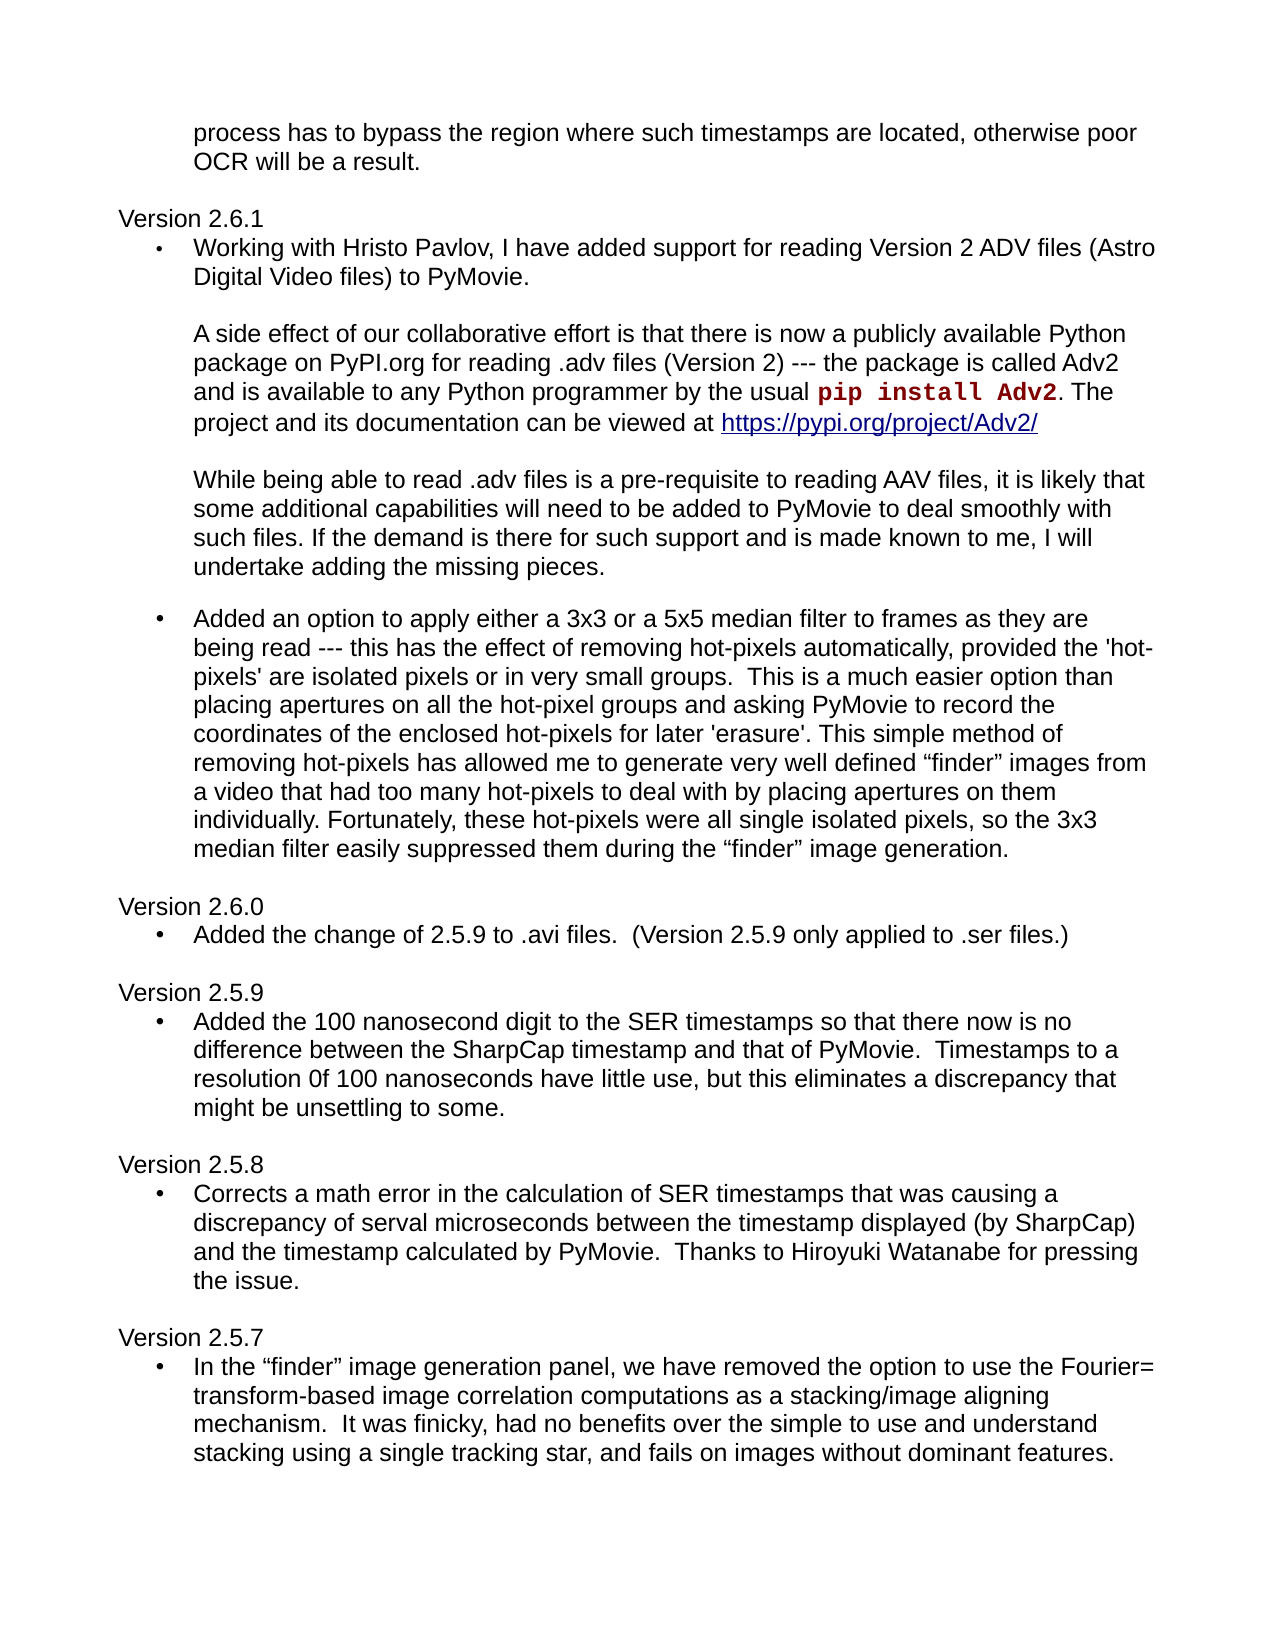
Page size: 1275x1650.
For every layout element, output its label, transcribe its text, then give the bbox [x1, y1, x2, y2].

list Added the change of 2.5.9 to .avi files. (Version 2.5.9 only applied to .ser files.) [156, 920, 1157, 978]
list Added the 100 nanosecond digit to the SER timestamps so that there now is no difference between the SharpCap timestamp and that of PyMovie. Timestamps to a resolution 0f 100 nanoseconds have little use, but this eliminates a discrepancy that might be unsettling to some. [156, 1007, 1157, 1151]
list Corrects a math error in the calculation of SER timestamps that was causing a discrepancy of serval microseconds between the timestamp displayed (by SharpCap) and the timestamp calculated by PyMovie. Thanks to Hiroyuki Watanabe for pressing the issue. [156, 1179, 1157, 1294]
text Version 2.6.1 [118, 204, 1157, 233]
text Version 2.6.0 [118, 892, 1157, 920]
list In the “finder” image generation panel, we have removed the option to use the Fourier= transform-based image correlation computations as a stacking/image aligning mechanism. It was finicky, had no benefits over the simple to use and understand stacking using a single tracking star, and fails on images without dominant features. [156, 1352, 1157, 1496]
text Version 2.5.8 [118, 1151, 1157, 1179]
list process has to bypass the region where such timestamps are located, otherwise poor OCR will be a result. [156, 118, 1157, 204]
list Added an option to apply either a 3x3 or a 5x5 median filter to frames as they are being read --- this has the effect of removing hot-pixels automatically, provided the 'hot-pixels' are isolated pixels or in very small groups. This is a much easier option than placing apertures on all the hot-pixel groups and asking PyMovie to record the coordinates of the enclosed hot-pixels for later 'erasure'. This simple method of removing hot-pixels has allowed me to generate very well defined “finder” images from a video that had too many hot-pixels to deal with by placing apertures on them individually. Fortunately, these hot-pixels were all single isolated pixels, so the 3x3 median filter easily suppressed them during the “finder” image generation. [156, 604, 1157, 892]
list Working with Hristo Pavlov, I have added support for reading Version 2 ADV files (Astro Digital Video files) to PyMovie. A side effect of our collaborative effort is that there is now a publicly available Python package on PyPI.org for reading .adv files (Version 2) --- the package is called Adv2 and is available to any Python programmer by the usual pip install Adv2. The project and its documentation can be viewed at https://pypi.org/project/Adv2/ While being able to read .adv files is a pre-requisite to reading AAV files, it is likely that some additional capabilities will need to be added to PyMovie to deal smoothly with such files. If the demand is there for such support and is made known to me, I will undertake adding the missing pieces. [156, 233, 1157, 604]
text Version 2.5.9 [118, 978, 1157, 1007]
text Version 2.5.7 [118, 1323, 1157, 1352]
